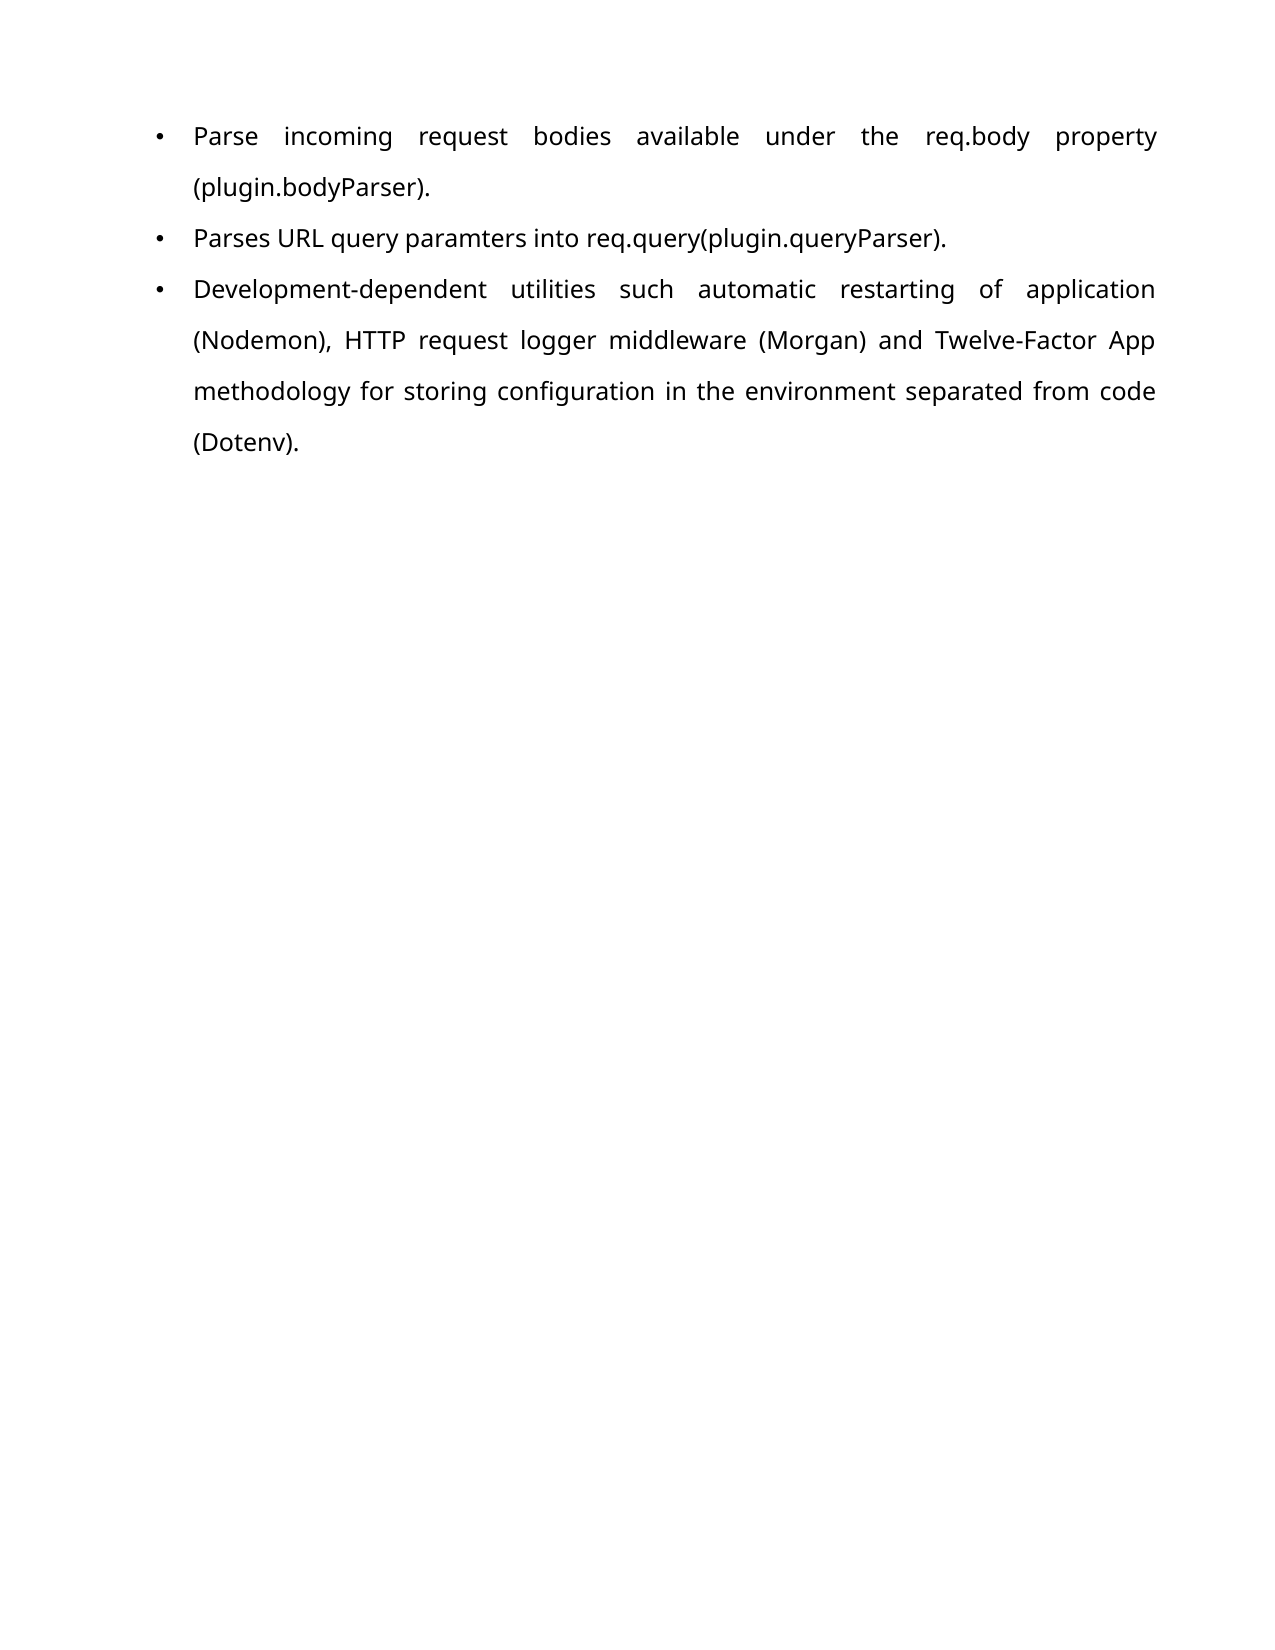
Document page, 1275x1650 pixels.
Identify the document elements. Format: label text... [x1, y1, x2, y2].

list Parse incoming request bodies available under the req.body property (plugin.bodyParser). [156, 118, 1157, 203]
list Development-dependent utilities such automatic restarting of application (Nodemon), HTTP request logger middleware (Morgan) and Twelve-Factor App methodology for storing configuration in the environment separated from code (Dotenv). [156, 271, 1157, 458]
list Parses URL query paramters into req.query(plugin.queryParser). [156, 220, 1157, 254]
